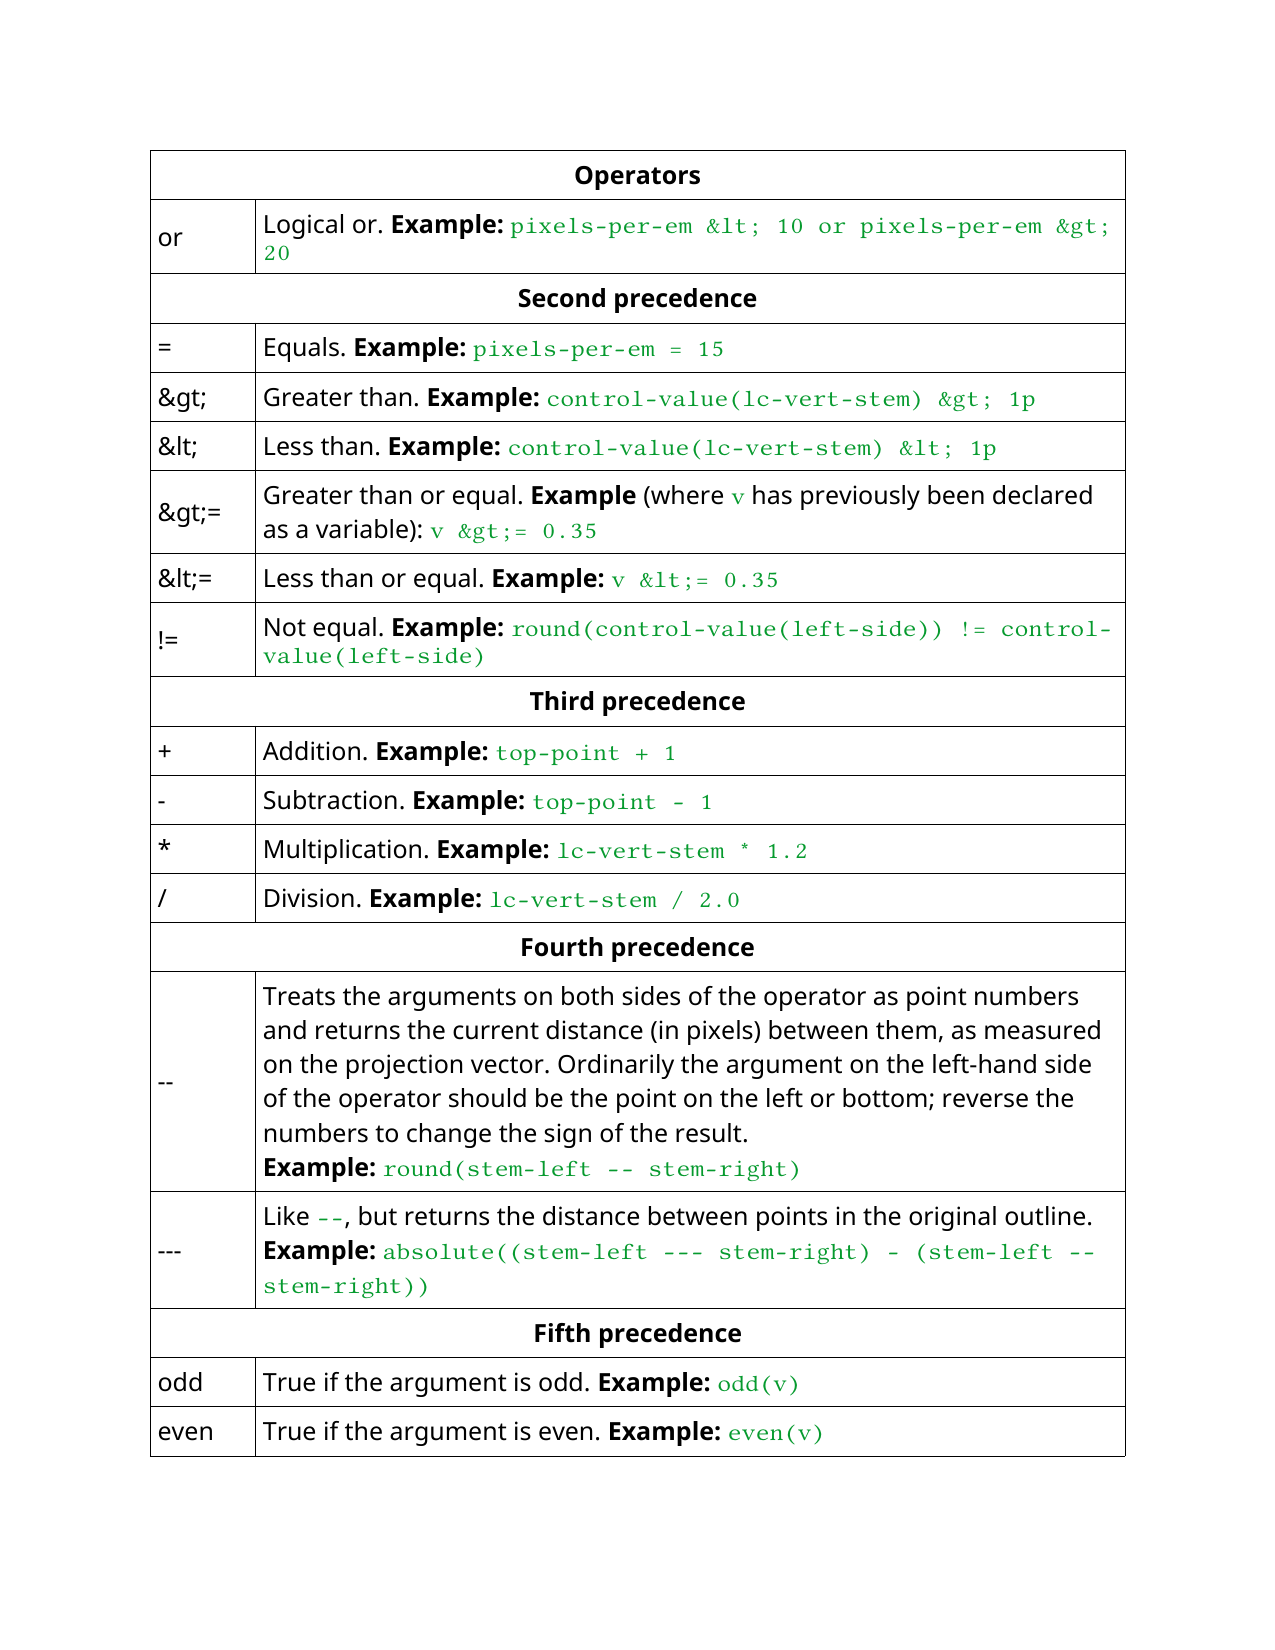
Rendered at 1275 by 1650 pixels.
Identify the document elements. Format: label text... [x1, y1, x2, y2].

table_cell &lt; [151, 422, 255, 470]
table_cell Less than. Example: control-value(lc-vert-stem) &lt; 1p [256, 422, 1125, 470]
table_cell Equals. Example: pixels-per-em = 15 [256, 324, 1125, 372]
table_cell Fourth precedence [151, 923, 1125, 971]
table_cell Division. Example: lc-vert-stem / 2.0 [256, 874, 1125, 922]
table_cell Third precedence [151, 677, 1125, 726]
table_cell &gt;= [151, 471, 255, 553]
table_cell Addition. Example: top-point + 1 [256, 727, 1125, 775]
table_cell Multiplication. Example: lc-vert-stem * 1.2 [256, 825, 1125, 873]
table_cell even [151, 1407, 255, 1456]
table_cell Like --, but returns the distance between points in the original outline. Example: absolute((stem-left --- stem-right) - (stem-left -- stem-right)) [256, 1192, 1125, 1308]
table_header Operators [151, 151, 1125, 199]
table_cell or [151, 200, 255, 273]
table_cell Not equal. Example: round(control-value(left-side)) != control-value(left-side) [256, 603, 1125, 676]
table_cell -- [151, 972, 255, 1191]
table_cell Greater than. Example: control-value(lc-vert-stem) &gt; 1p [256, 373, 1125, 421]
table_cell Greater than or equal. Example (where v has previously been declared as a variable): v &gt;= 0.35 [256, 471, 1125, 553]
table_cell --- [151, 1192, 255, 1308]
table_cell True if the argument is even. Example: even(v) [256, 1407, 1125, 1456]
table_cell Fifth precedence [151, 1309, 1125, 1357]
table_cell odd [151, 1358, 255, 1406]
table_cell + [151, 727, 255, 775]
table_cell Logical or. Example: pixels-per-em &lt; 10 or pixels-per-em &gt; 20 [256, 200, 1125, 273]
table_cell &gt; [151, 373, 255, 421]
table_cell * [151, 825, 255, 873]
table_cell Subtraction. Example: top-point - 1 [256, 776, 1125, 824]
table_cell &lt;= [151, 554, 255, 602]
table_cell / [151, 874, 255, 922]
table_cell Second precedence [151, 274, 1125, 322]
table_cell = [151, 324, 255, 372]
table_cell != [151, 603, 255, 676]
table_cell True if the argument is odd. Example: odd(v) [256, 1358, 1125, 1406]
table_cell - [151, 776, 255, 824]
table_cell Less than or equal. Example: v &lt;= 0.35 [256, 554, 1125, 602]
table_cell Treats the arguments on both sides of the operator as point numbers and returns the current distance (in pixels) between them, as measured on the projection vector. Ordinarily the argument on the left-hand side of the operator should be the point on the left or bottom; reverse the numbers to change the sign of the result. Example: round(stem-left -- stem-right) [256, 972, 1125, 1191]
